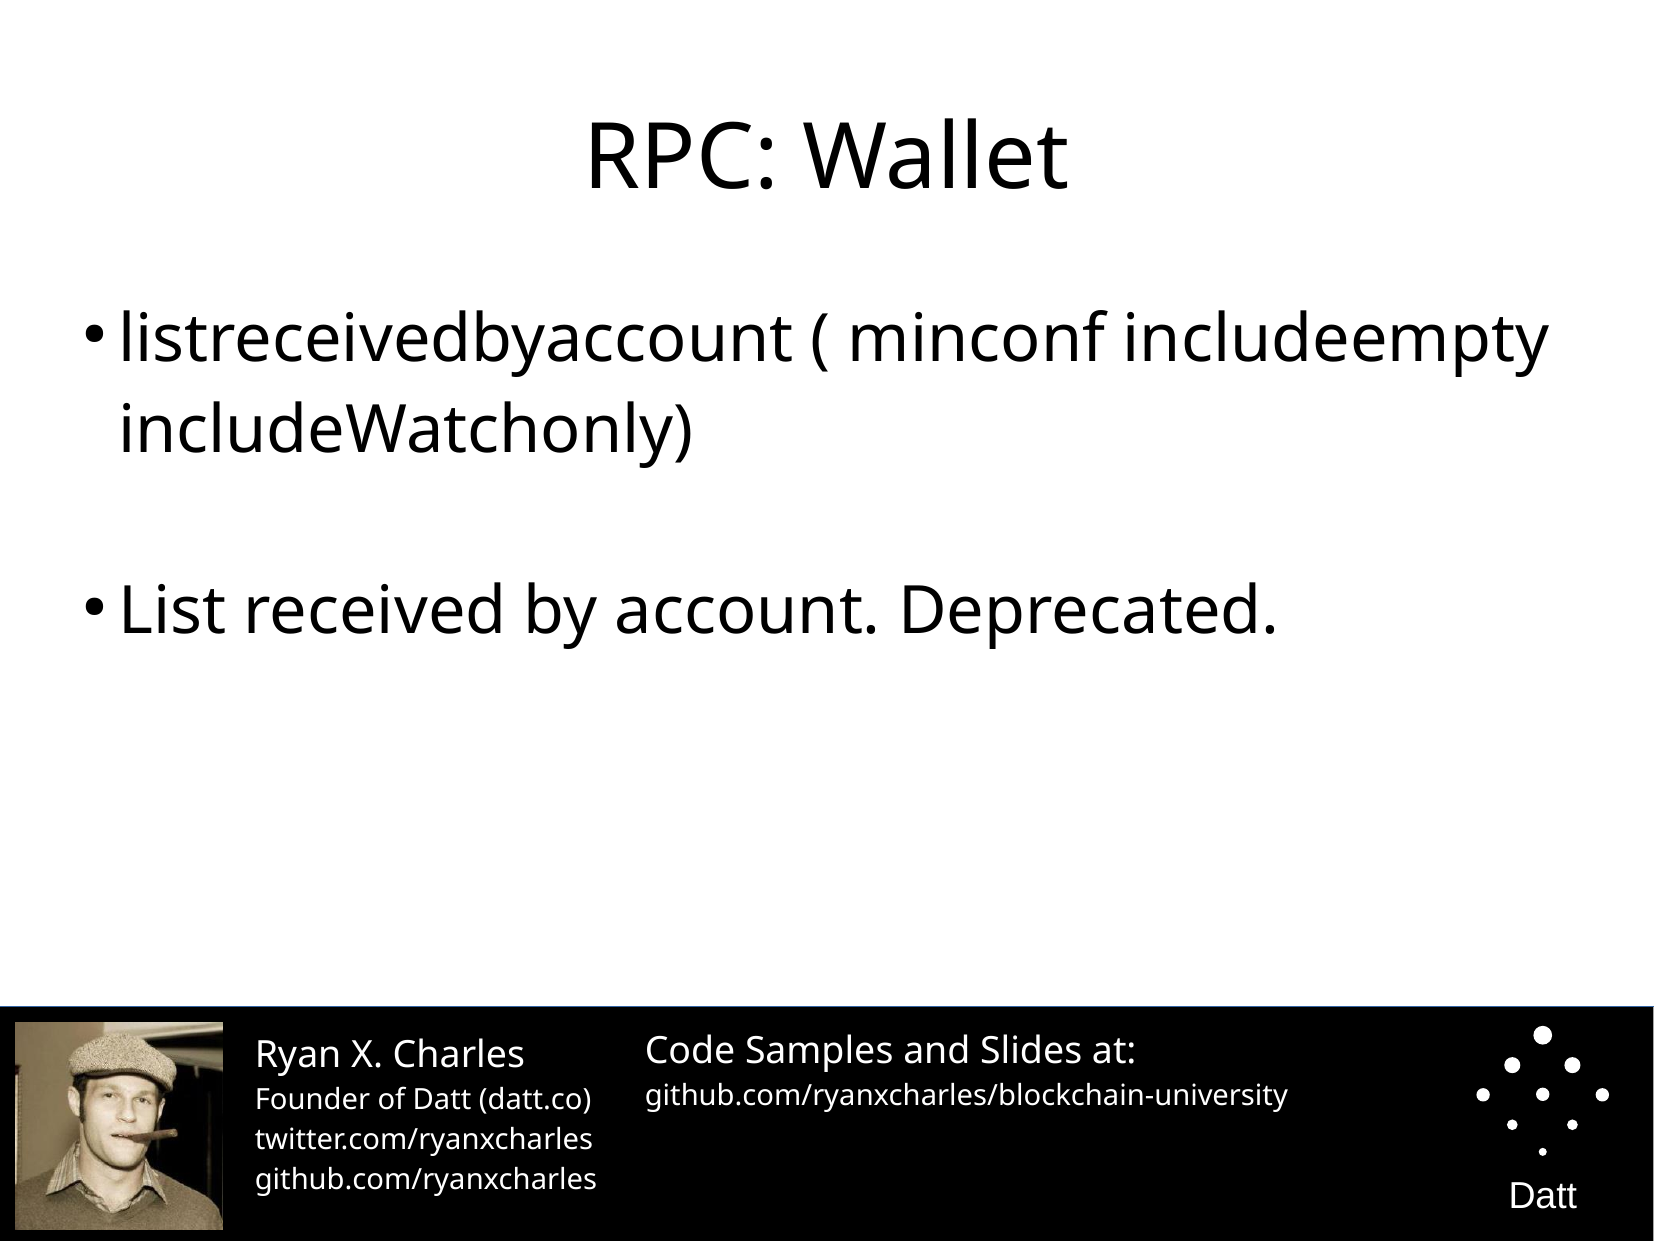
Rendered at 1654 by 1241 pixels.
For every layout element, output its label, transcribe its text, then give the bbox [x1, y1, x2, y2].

subtitle listreceivedbyaccount ( minconf includeempty includeWatchonly) List received by account. Deprecated. [82, 290, 1571, 1006]
picture [15, 1022, 223, 1231]
text_box Ryan X. Charles Founder of Datt (datt.co) twitter.com/ryanxcharles github.com/ryanxcharles [240, 1020, 976, 1241]
text_box [0, 1006, 1654, 1241]
picture [1475, 1023, 1611, 1159]
text_box Datt [1452, 1167, 1633, 1241]
title RPC: Wallet [82, 49, 1571, 257]
text_box Code Samples and Slides at: github.com/ryanxcharles/blockchain-university [630, 1015, 1403, 1156]
